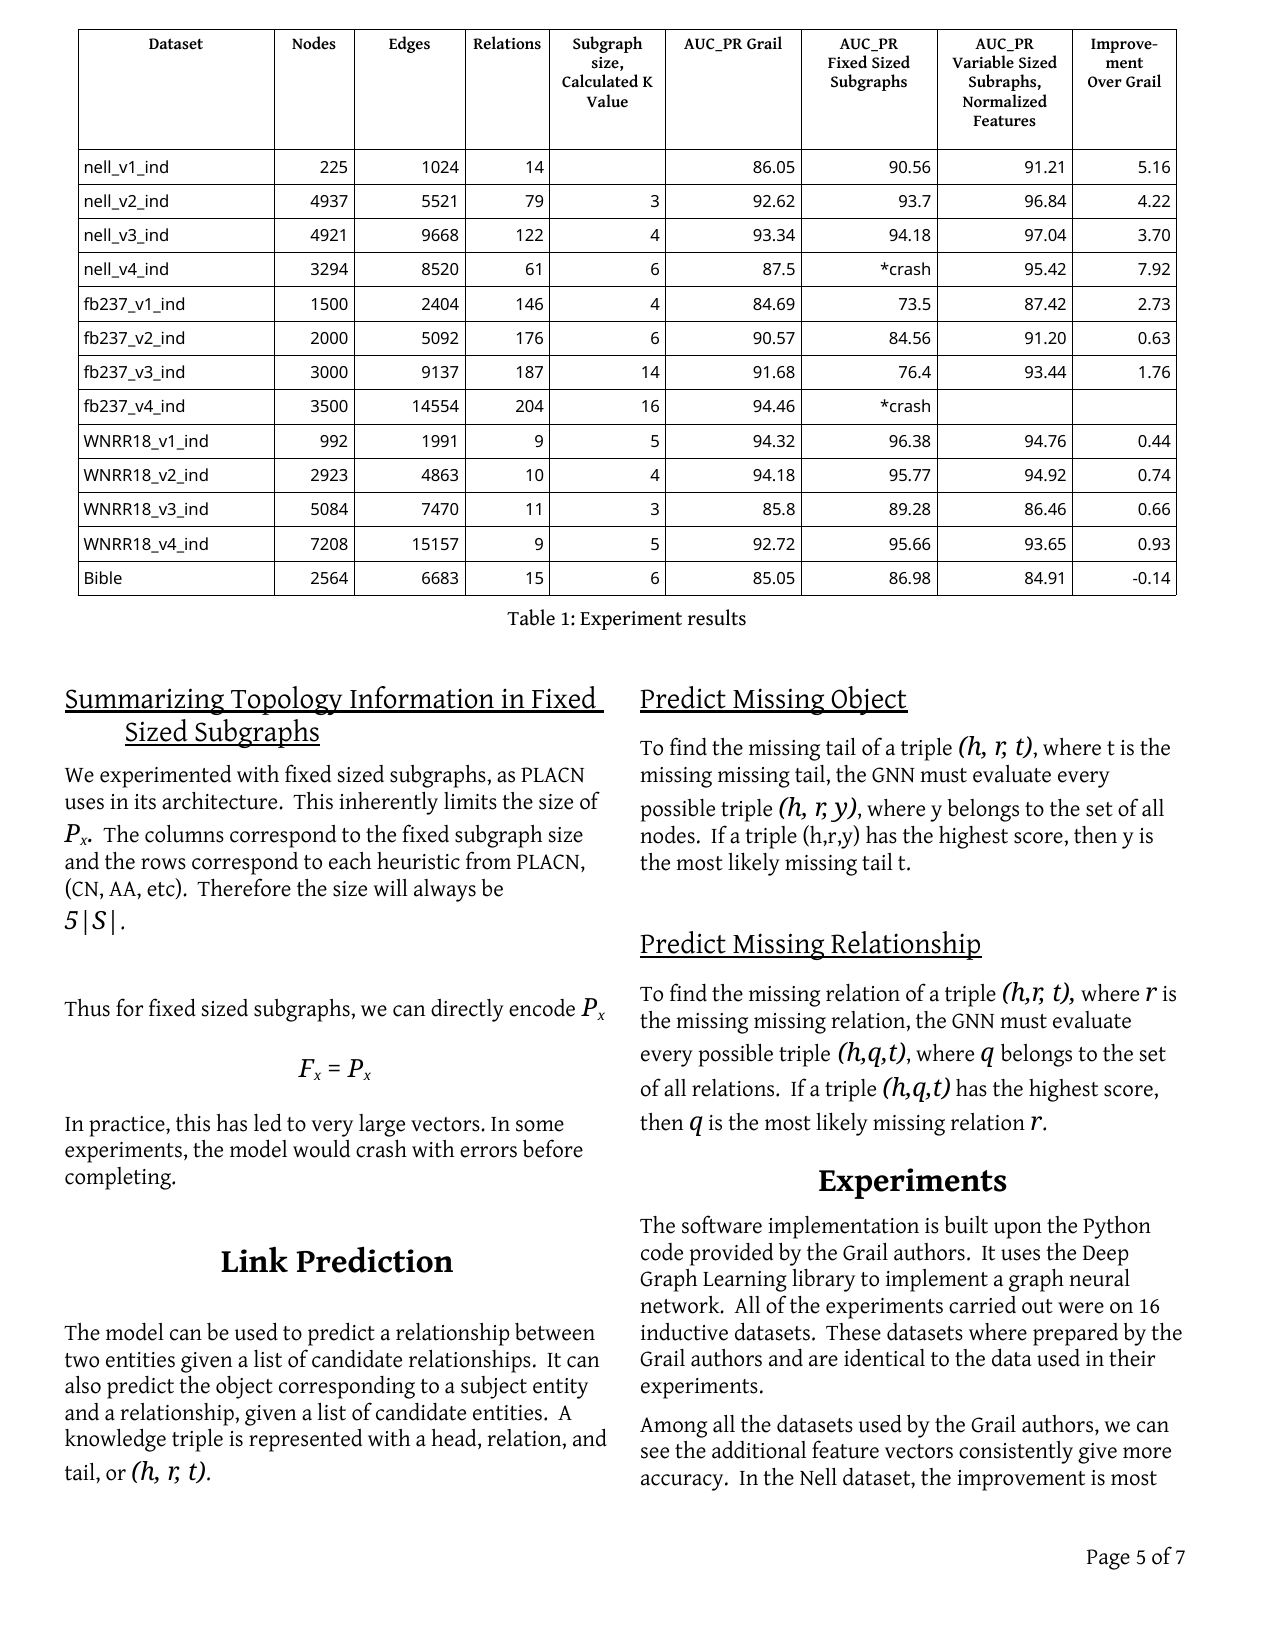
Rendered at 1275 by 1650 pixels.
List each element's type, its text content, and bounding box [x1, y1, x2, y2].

table_cell 992 [275, 425, 354, 458]
table_cell 86.05 [666, 150, 801, 184]
table_cell 5092 [355, 322, 465, 355]
table_cell 86.46 [938, 493, 1072, 526]
table_cell 94.92 [938, 459, 1072, 492]
table_cell 0.66 [1073, 493, 1176, 526]
table_cell 0.63 [1073, 322, 1176, 355]
table_header Nodes [275, 30, 354, 149]
table_cell 84.91 [938, 562, 1072, 595]
subtitle Predict Missing Object [640, 66, 1186, 716]
table_cell 2923 [275, 459, 354, 492]
table_cell 95.77 [802, 459, 937, 492]
table_cell 5 [550, 425, 665, 458]
text The model can be used to predict a relationship between two entities given a list of candidate relationships. It can also predict the object corresponding to a subject entity and a relationship, given a list of candidate entities. A knowledge triple is represented with a head, relation, and tail, or (h, r, t). [64, 1321, 610, 1487]
table_cell nell_v1_ind [79, 150, 274, 184]
table_cell 10 [466, 459, 549, 492]
table_cell 94.46 [666, 390, 801, 423]
table_cell 14554 [355, 390, 465, 423]
text In practice, this has led to very large vectors. In some experiments, the model would crash with errors before completing. [64, 1111, 610, 1191]
table_cell 1.76 [1073, 356, 1176, 389]
table_cell 2.73 [1073, 287, 1176, 321]
table_cell 0.93 [1073, 527, 1176, 561]
table_cell 6 [550, 253, 665, 286]
table_header AUC_PR Variable Sized Subraphs, Normalized Features [938, 30, 1072, 149]
table_cell 146 [466, 287, 549, 321]
table_cell 96.84 [938, 185, 1072, 218]
table_cell 4 [550, 219, 665, 252]
table_cell 2564 [275, 562, 354, 595]
table_cell 4.22 [1073, 185, 1176, 218]
text Table 1: Experiment results [78, 607, 1176, 632]
table_cell 97.04 [938, 219, 1072, 252]
table_cell 2000 [275, 322, 354, 355]
table_cell 4921 [275, 219, 354, 252]
table_cell 84.56 [802, 322, 937, 355]
text The software implementation is built upon the Python code provided by the Grail authors. It uses the Deep Graph Learning library to implement a graph neural network. All of the experiments carried out were on 16 inductive datasets. These datasets where prepared by the Grail authors and are identical to the data used in their experiments. [640, 1214, 1186, 1399]
table_cell 89.28 [802, 493, 937, 526]
table_cell 9 [466, 527, 549, 561]
table_cell [938, 390, 1072, 423]
subtitle Predict Missing Relationship [640, 928, 1186, 962]
table_cell 1991 [355, 425, 465, 458]
table_cell 187 [466, 356, 549, 389]
text Thus for fixed sized subgraphs, we can directly encode Px [64, 990, 610, 1024]
text Among all the datasets used by the Grail authors, we can see the additional feature vectors consistently give more accuracy. In the Nell dataset, the improvement is most [640, 1412, 1186, 1492]
table_cell 9668 [355, 219, 465, 252]
table_cell WNRR18_v4_ind [79, 527, 274, 561]
subtitle Experiments [640, 1162, 1186, 1201]
table_cell 84.69 [666, 287, 801, 321]
table_cell 3500 [275, 390, 354, 423]
table_cell fb237_v4_ind [79, 390, 274, 423]
table_cell 7.92 [1073, 253, 1176, 286]
table_header Edges [355, 30, 465, 149]
table_cell 94.18 [802, 219, 937, 252]
table_cell 122 [466, 219, 549, 252]
table_cell *crash [802, 253, 937, 286]
table_cell 0.44 [1073, 425, 1176, 458]
table_cell 92.72 [666, 527, 801, 561]
table_header AUC_PR Fixed Sized Subgraphs [802, 30, 937, 149]
table_cell 7470 [355, 493, 465, 526]
table_cell 93.7 [802, 185, 937, 218]
table_cell 9137 [355, 356, 465, 389]
table_cell 1024 [355, 150, 465, 184]
table_cell fb237_v2_ind [79, 322, 274, 355]
text To find the missing tail of a triple (h, r, t), where t is the missing missing tail, the GNN must evaluate every possible triple (h, r, y), where y belongs to the set of all nodes. If a triple (h,r,y) has the highest score, then y is the most likely missing tail t. [640, 729, 1186, 877]
table_cell 92.62 [666, 185, 801, 218]
table_cell 5521 [355, 185, 465, 218]
table_header Improve-ment Over Grail [1073, 30, 1176, 149]
subtitle Link Prediction [64, 1243, 610, 1281]
table_cell 5.16 [1073, 150, 1176, 184]
table_cell 91.20 [938, 322, 1072, 355]
table_cell nell_v4_ind [79, 253, 274, 286]
table_cell 16 [550, 390, 665, 423]
table_cell 94.76 [938, 425, 1072, 458]
table_cell 14 [466, 150, 549, 184]
table_cell 5084 [275, 493, 354, 526]
table_cell 5 [550, 527, 665, 561]
table_cell 4 [550, 459, 665, 492]
table_header Subgraph size, Calculated K Value [550, 30, 665, 149]
table_cell 176 [466, 322, 549, 355]
table_cell 6683 [355, 562, 465, 595]
table_cell 6 [550, 562, 665, 595]
table_cell 204 [466, 390, 549, 423]
table_cell 3 [550, 185, 665, 218]
table_cell 91.21 [938, 150, 1072, 184]
table_header AUC_PR Grail [666, 30, 801, 149]
table_cell *crash [802, 390, 937, 423]
table_header Relations [466, 30, 549, 149]
table_cell 0.74 [1073, 459, 1176, 492]
table_cell 6 [550, 322, 665, 355]
table_cell 94.32 [666, 425, 801, 458]
table_cell [1073, 390, 1176, 423]
table_cell 61 [466, 253, 549, 286]
table_cell 1500 [275, 287, 354, 321]
table_cell 79 [466, 185, 549, 218]
table_cell 93.44 [938, 356, 1072, 389]
table_cell 95.66 [802, 527, 937, 561]
table_cell [550, 150, 665, 184]
table_cell Bible [79, 562, 274, 595]
table_cell 3.70 [1073, 219, 1176, 252]
table_cell 3000 [275, 356, 354, 389]
table_cell fb237_v1_ind [79, 287, 274, 321]
table_cell nell_v3_ind [79, 219, 274, 252]
table_cell 2404 [355, 287, 465, 321]
table_cell 8520 [355, 253, 465, 286]
table_cell fb237_v3_ind [79, 356, 274, 389]
table_cell 4863 [355, 459, 465, 492]
text 5|S|. [64, 903, 610, 937]
table_cell nell_v2_ind [79, 185, 274, 218]
table_cell 96.38 [802, 425, 937, 458]
table_cell -0.14 [1073, 562, 1176, 595]
table_cell 90.57 [666, 322, 801, 355]
table_cell 86.98 [802, 562, 937, 595]
table_cell 14 [550, 356, 665, 389]
table_cell 85.05 [666, 562, 801, 595]
table_cell 3294 [275, 253, 354, 286]
table_cell 87.5 [666, 253, 801, 286]
table_cell WNRR18_v1_ind [79, 425, 274, 458]
table_cell 95.42 [938, 253, 1072, 286]
table_cell 11 [466, 493, 549, 526]
text To find the missing relation of a triple (h,r, t), where r is the missing missing relation, the GNN must evaluate every possible triple (h,q,t), where q belongs to the set of all relations. If a triple (h,q,t) has the highest score, then q is the most likely missing relation r. [640, 974, 1186, 1137]
table_cell 91.68 [666, 356, 801, 389]
table_cell 90.56 [802, 150, 937, 184]
table_cell WNRR18_v3_ind [79, 493, 274, 526]
table_cell WNRR18_v2_ind [79, 459, 274, 492]
table_cell 225 [275, 150, 354, 184]
table_cell 85.8 [666, 493, 801, 526]
table_cell 87.42 [938, 287, 1072, 321]
table_cell 9 [466, 425, 549, 458]
table_cell 94.18 [666, 459, 801, 492]
table_cell 15 [466, 562, 549, 595]
table_cell 93.34 [666, 219, 801, 252]
table_cell 3 [550, 493, 665, 526]
table_cell 73.5 [802, 287, 937, 321]
table_cell 4937 [275, 185, 354, 218]
table_cell 76.4 [802, 356, 937, 389]
table_cell 93.65 [938, 527, 1072, 561]
text Fx = Px [64, 1024, 610, 1111]
table_cell 4 [550, 287, 665, 321]
subtitle Summarizing Topology Information in Fixed Sized Subgraphs [64, 66, 610, 750]
table_header Dataset [79, 30, 274, 149]
table_cell 15157 [355, 527, 465, 561]
text We experimented with fixed sized subgraphs, as PLACN uses in its architecture. This inherently limits the size of Px. The columns correspond to the fixed subgraph size and the rows correspond to each heuristic from PLACN, (CN, AA, etc). Therefore the size will always be [64, 763, 610, 903]
table_cell 7208 [275, 527, 354, 561]
